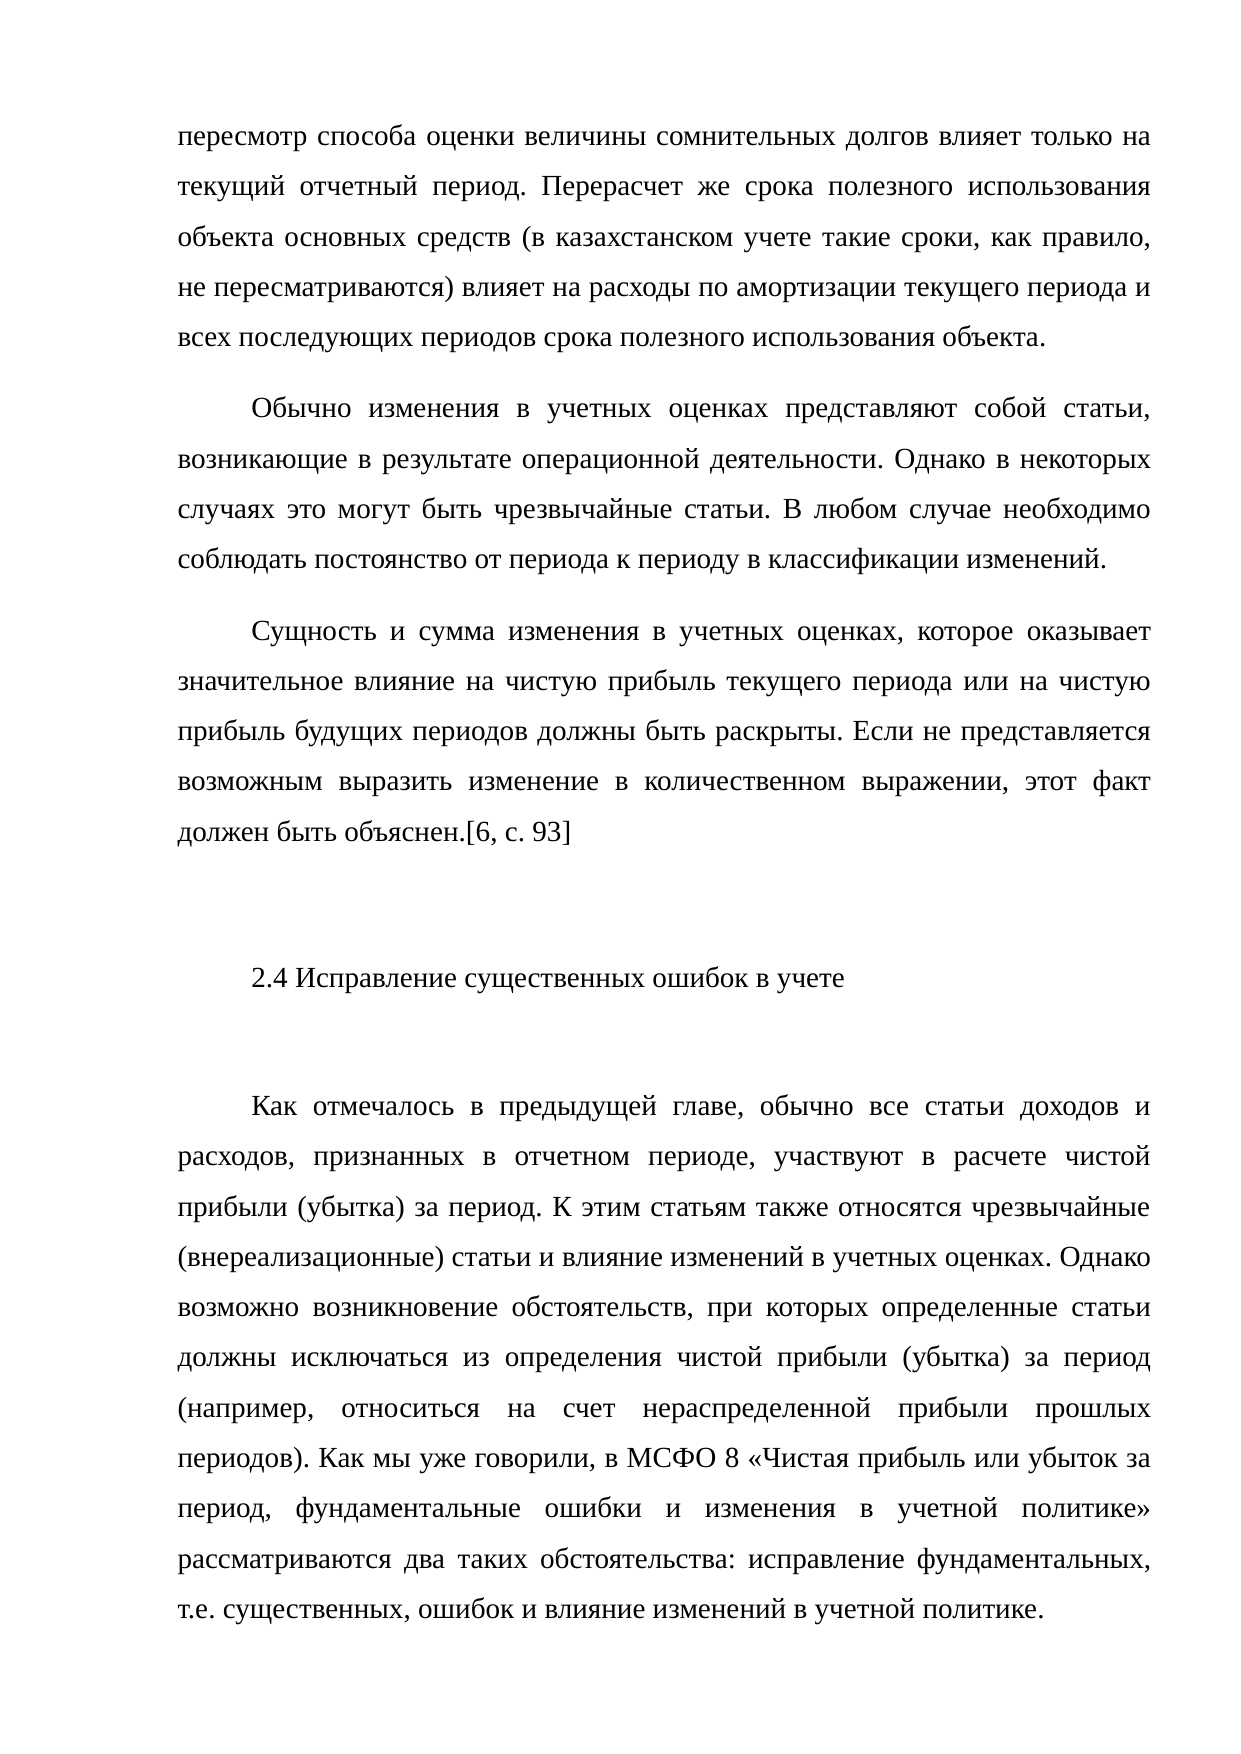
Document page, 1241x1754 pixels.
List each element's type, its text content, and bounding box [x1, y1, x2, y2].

text Обычно изменения в учетных оценках представляют собой статьи, возникающие в результате операционной деятельности. Однако в некоторых случаях это могут быть чрезвычайные статьи. В любом случае необходимо соблюдать постоянство от периода к периоду в классификации изменений. [177, 391, 1152, 575]
text Как отмечалось в предыдущей главе, обычно все статьи доходов и расходов, признанных в отчетном периоде, участвуют в расчете чистой прибыли (убытка) за период. К этим статьям также относятся чрезвычайные (внереализационные) статьи и влияние изменений в учетных оценках. Однако возможно возникновение обстоятельств, при которых определенные статьи должны исключаться из определения чистой прибыли (убытка) за период (например, относиться на счет нераспределенной прибыли прошлых периодов). Как мы уже говорили, в МСФО 8 «Чистая прибыль или убыток за период, фундаментальные ошибки и изменения в учетной политике» рассматриваются два таких обстоятельства: исправление фундаментальных, т.е. существенных, ошибок и влияние изменений в учетной политике. [177, 1088, 1152, 1625]
subtitle 2.4 Исправление существенных ошибок в учете [177, 960, 1152, 994]
text Сущность и сумма изменения в учетных оценках, которое оказывает значительное влияние на чистую прибыль текущего периода или на чистую прибыль будущих периодов должны быть раскрыты. Если не представляется возможным выразить изменение в количественном выражении, этот факт должен быть объяснен.[6, с. 93] [177, 613, 1152, 847]
text пересмотр способа оценки величины сомнительных долгов влияет только на текущий отчетный период. Перерасчет же срока полезного использования объекта основных средств (в казахстанском учете такие сроки, как правило, не пересматриваются) влияет на расходы по амортизации текущего периода и всех последующих периодов срока полезного использования объекта. [177, 118, 1152, 353]
